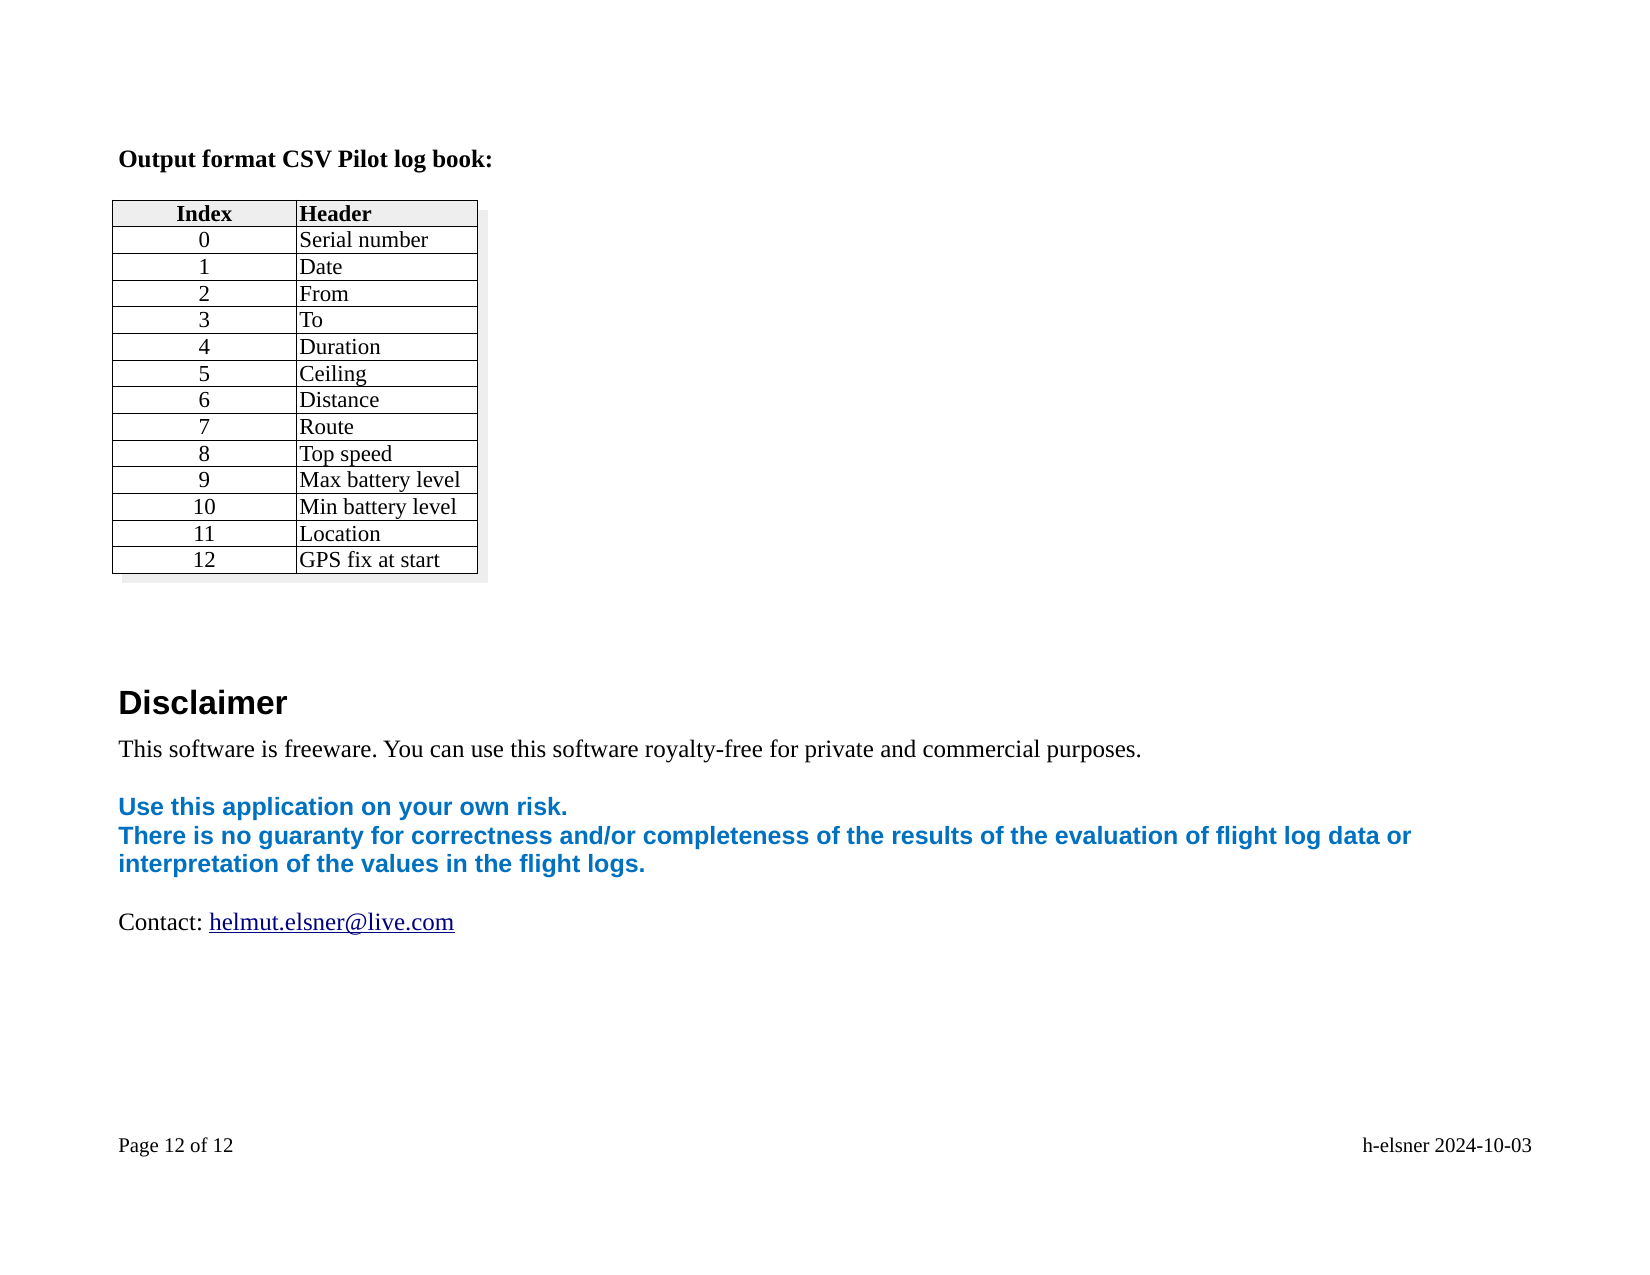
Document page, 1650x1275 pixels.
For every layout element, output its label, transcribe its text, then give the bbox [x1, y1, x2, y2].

table_cell Route [297, 414, 477, 439]
table_cell To [297, 307, 477, 333]
table_cell 3 [113, 307, 296, 333]
table_cell 11 [113, 521, 296, 546]
table_cell Max battery level [297, 467, 477, 493]
table_cell From [297, 281, 477, 306]
table_cell 1 [113, 254, 296, 279]
table_cell Serial number [297, 227, 477, 253]
table_cell Date [297, 254, 477, 279]
text Contact: helmut.elsner@live.com [118, 907, 1532, 936]
text Use this application on your own risk. [118, 792, 1532, 821]
table_cell 0 [113, 227, 296, 253]
table_cell Min battery level [297, 494, 477, 519]
table_cell 2 [113, 281, 296, 306]
table_cell Distance [297, 387, 477, 413]
table_cell 4 [113, 334, 296, 359]
table_cell 8 [113, 441, 296, 466]
text There is no guaranty for correctness and/or completeness of the results of the evaluation of flight log data or interpretation of the values in the flight logs. [118, 821, 1532, 878]
table_cell GPS fix at start [297, 547, 477, 573]
table_cell 7 [113, 414, 296, 439]
subtitle Disclaimer [118, 683, 1532, 722]
table_header Index [113, 201, 296, 226]
table_cell Top speed [297, 441, 477, 466]
text This software is freeware. You can use this software royalty-free for private and commercial purposes. [118, 734, 1532, 763]
table_cell Location [297, 521, 477, 546]
table_cell 12 [113, 547, 296, 573]
table_cell 5 [113, 361, 296, 386]
table_cell 6 [113, 387, 296, 413]
table_cell Duration [297, 334, 477, 359]
table_cell Ceiling [297, 361, 477, 386]
table_header Header [297, 201, 477, 226]
table_cell 10 [113, 494, 296, 519]
table_cell 9 [113, 467, 296, 493]
text Output format CSV Pilot log book: [118, 144, 1532, 173]
